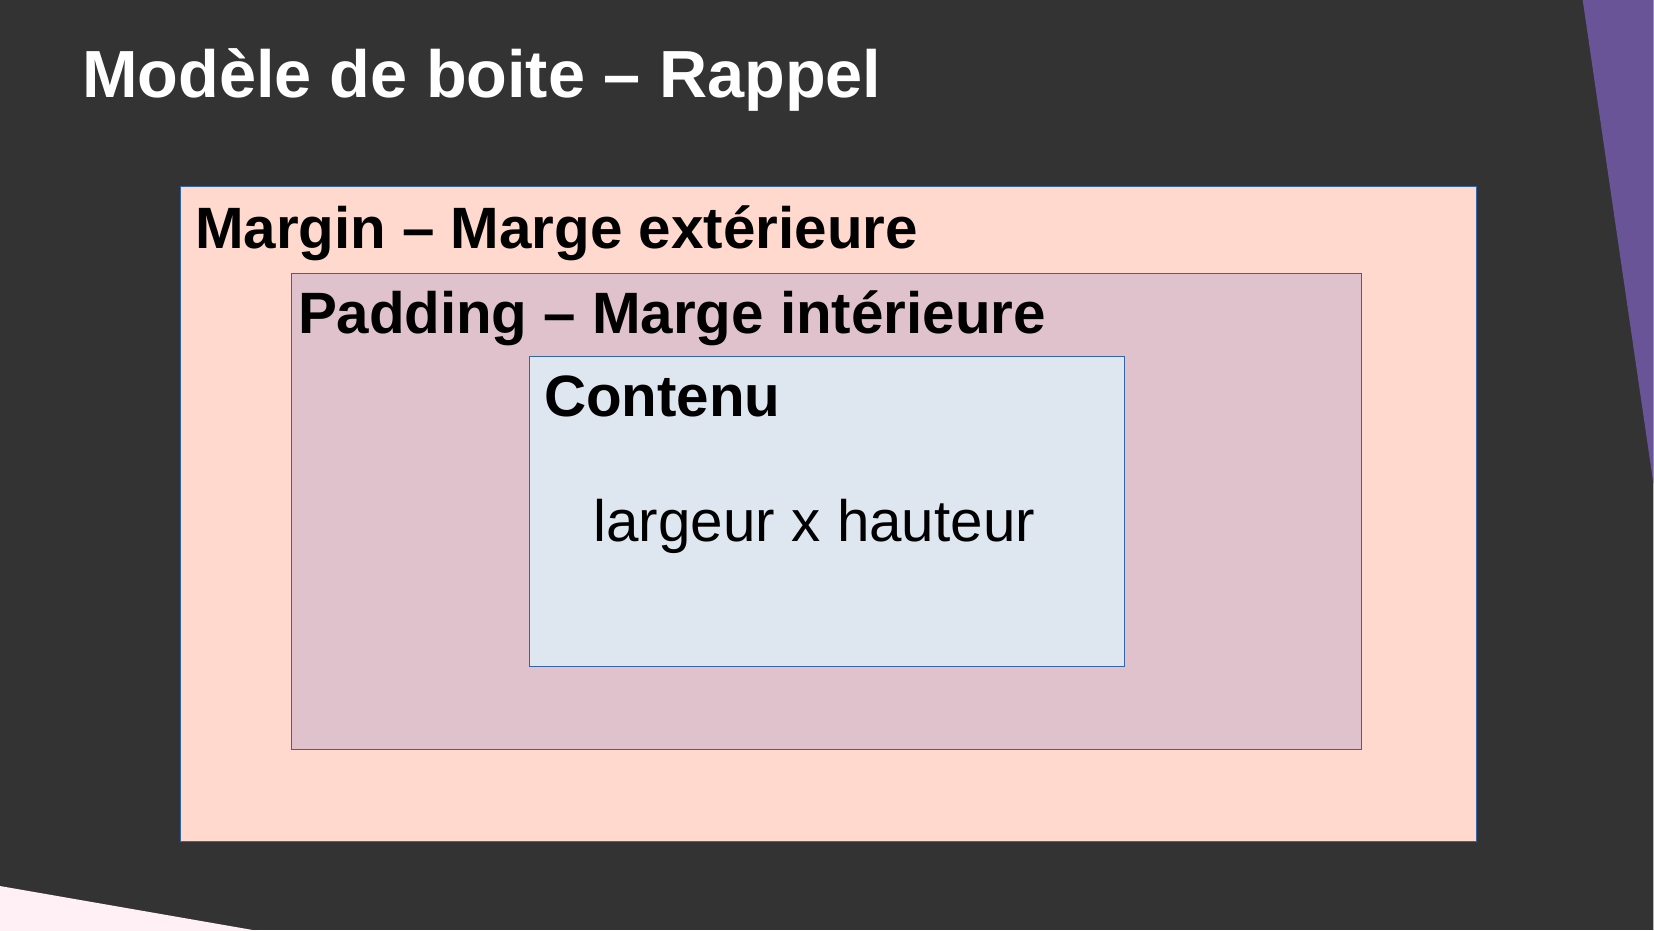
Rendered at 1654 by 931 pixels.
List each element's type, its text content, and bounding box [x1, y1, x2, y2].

text_box Padding – Marge intérieure [283, 273, 1276, 354]
title Modèle de boite – Rappel [82, 37, 1571, 112]
text_box [1582, 0, 1654, 488]
text_box Contenu [529, 356, 1512, 437]
text_box [0, 886, 259, 931]
text_box Margin – Marge extérieure [180, 188, 1173, 268]
text_box largeur x hauteur [578, 481, 1075, 562]
text_box [180, 186, 1477, 842]
